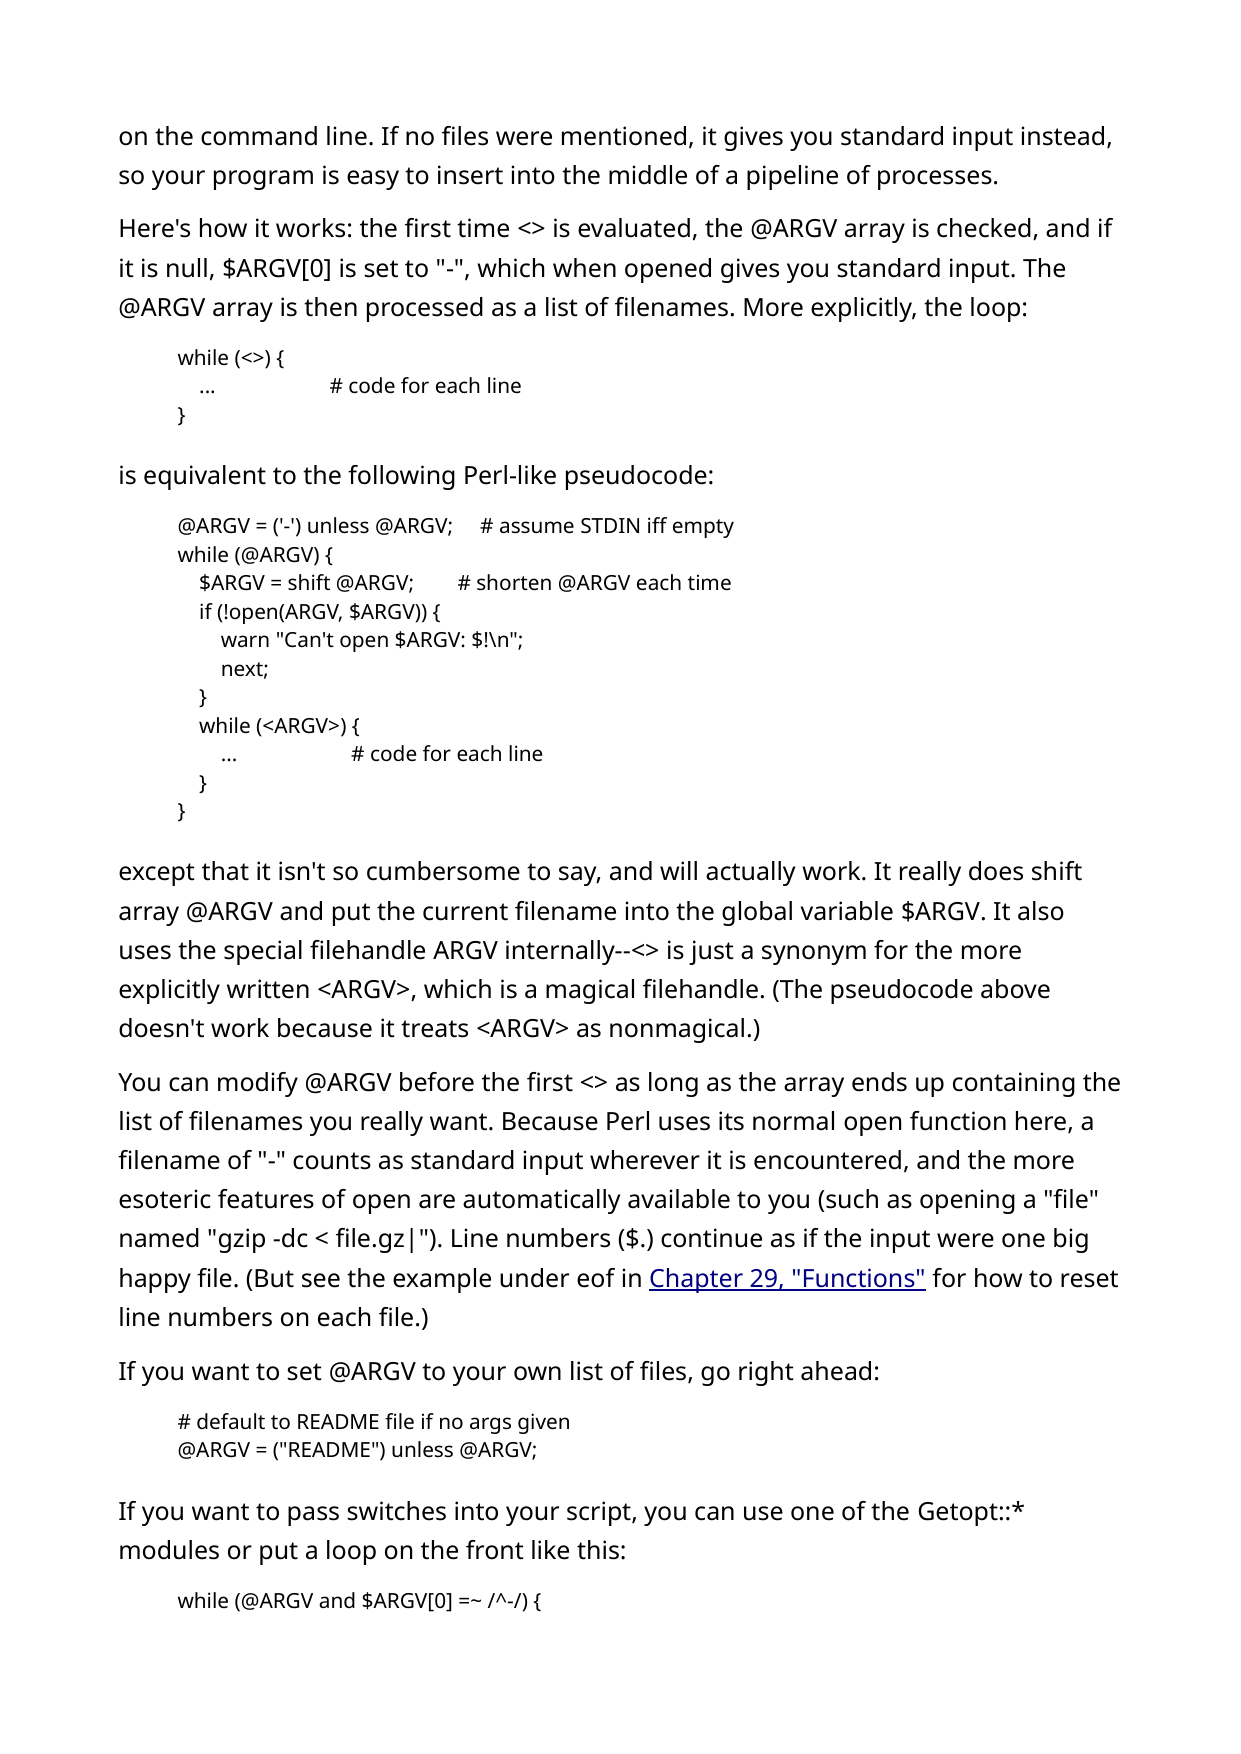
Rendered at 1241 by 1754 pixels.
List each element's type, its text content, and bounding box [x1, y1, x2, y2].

text while (<>) { [177, 343, 1063, 372]
text } [177, 768, 1063, 796]
text } [177, 400, 1063, 428]
text while (@ARGV) { [177, 540, 1063, 568]
text $ARGV = shift @ARGV; # shorten @ARGV each time [177, 568, 1063, 597]
text ... # code for each line [177, 372, 1063, 400]
text } [177, 682, 1063, 711]
text # default to README file if no args given [177, 1407, 1063, 1435]
text } [177, 796, 1063, 824]
text If you want to pass switches into your script, you can use one of the Getopt::* modules or put a loop on the front like this: [118, 1493, 1122, 1566]
text except that it isn't so cumbersome to say, and will actually work. It really does shift array @ARGV and put the current filename into the global variable $ARGV. It also uses the special filehandle ARGV internally--<> is just a synonym for the more explicitly written <ARGV>, which is a magical filehandle. (The pseudocode above doesn't work because it treats <ARGV> as nonmagical.) [118, 854, 1122, 1045]
text while (<ARGV>) { [177, 711, 1063, 739]
text ... # code for each line [177, 739, 1063, 768]
text Here's how it works: the first time <> is evaluated, the @ARGV array is checked, and if it is null, $ARGV[0] is set to "-", which when opened gives you standard input. The @ARGV array is then processed as a list of filenames. More explicitly, the loop: [118, 211, 1122, 323]
text You can modify @ARGV before the first <> as long as the array ends up containing the list of filenames you really want. Because Perl uses its normal open function here, a filename of "-" counts as standard input wherever it is encountered, and the more esoteric features of open are automatically available to you (such as opening a "file" named "gzip -dc < file.gz|"). Line numbers ($.) continue as if the input were one big happy file. (But see the example under eof in Chapter 29, "Functions" for how to reset line numbers on each file.) [118, 1064, 1122, 1333]
text @ARGV = ('-') unless @ARGV; # assume STDIN iff empty [177, 512, 1063, 540]
text is equivalent to the following Perl-like pseudocode: [118, 458, 1122, 492]
text @ARGV = ("README") unless @ARGV; [177, 1435, 1063, 1464]
text on the command line. If no files were mentioned, it gives you standard input instead, so your program is easy to insert into the middle of a pipeline of processes. [118, 118, 1122, 191]
text warn "Can't open $ARGV: $!\n"; [177, 625, 1063, 654]
text if (!open(ARGV, $ARGV)) { [177, 597, 1063, 625]
text while (@ARGV and $ARGV[0] =~ /^-/) { [177, 1586, 1063, 1614]
text If you want to set @ARGV to your own list of files, go right ahead: [118, 1353, 1122, 1387]
text next; [177, 654, 1063, 682]
